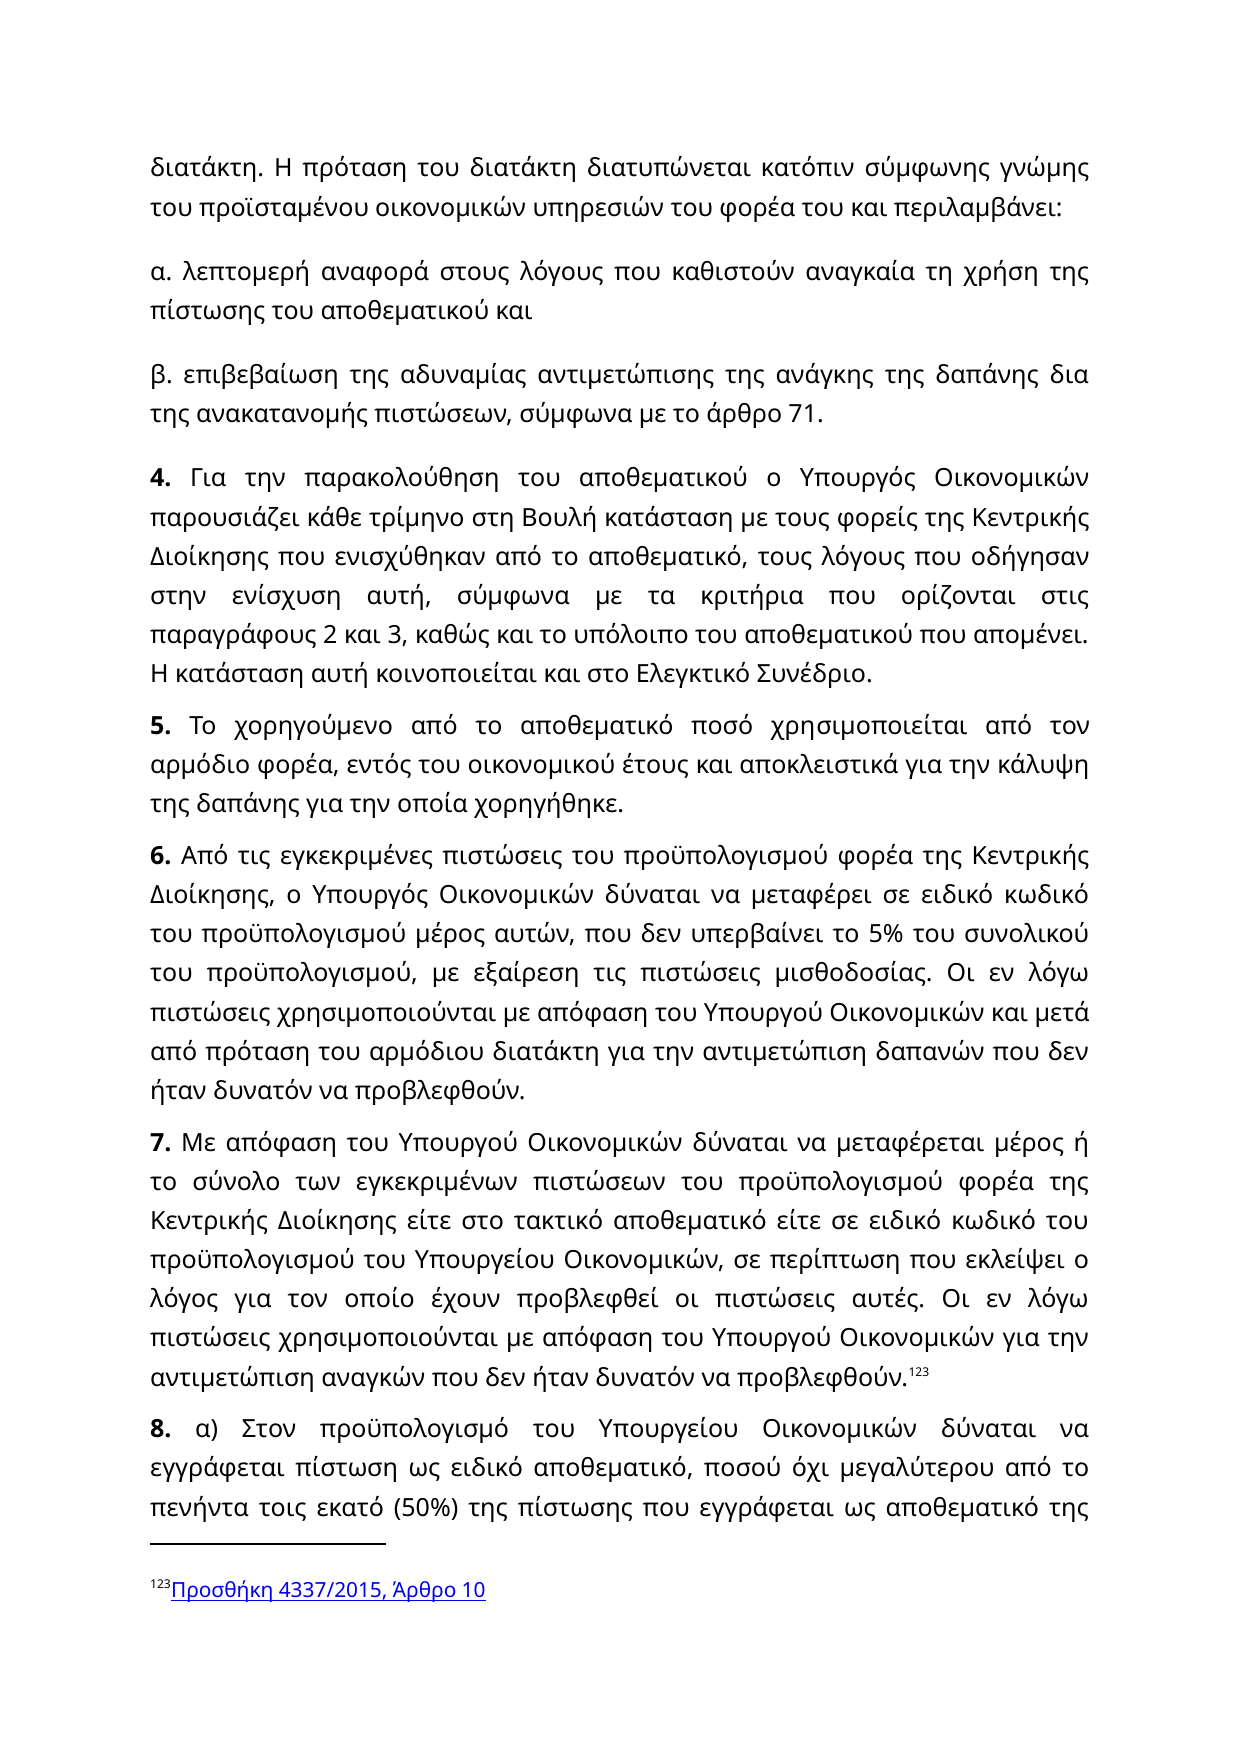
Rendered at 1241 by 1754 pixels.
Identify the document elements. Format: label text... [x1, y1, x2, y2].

text 6. Από τις εγκεκριμένες πιστώσεις του προϋπολογισμού φορέα της Κεντρικής Διοίκησης, ο Υπουργός Οικονομικών δύναται να μεταφέρει σε ειδικό κωδικό του προϋπολογισμού μέρος αυτών, που δεν υπερβαίνει το 5% του συνολικού του προϋπολογισμού, με εξαίρεση τις πιστώσεις μισθοδοσίας. Οι εν λόγω πιστώσεις χρησιμοποιούνται με απόφαση του Υπουργού Οικονομικών και μετά από πρόταση του αρμόδιου διατάκτη για την αντιμετώπιση δαπανών που δεν ήταν δυνατόν να προβλεφθούν. [150, 837, 1090, 1107]
text 8. α) Στον προϋπολογισμό του Υπουργείου Οικονομικών δύναται να εγγράφεται πίστωση ως ειδικό αποθεματικό, ποσού όχι μεγαλύτερου από το πενήντα τοις εκατό (50%) της πίστωσης που εγγράφεται ως αποθεματικό της [150, 1411, 1090, 1523]
text α. λεπτομερή αναφορά στους λόγους που καθιστούν αναγκαία τη χρήση της πίστωσης του αποθεματικού και [150, 253, 1090, 327]
text β. επιβεβαίωση της αδυναμίας αντιμετώπισης της ανάγκης της δαπάνης δια της ανακατανομής πιστώσεων, σύμφωνα με το άρθρο 71. [150, 357, 1090, 430]
text Προσθήκη 4337/2015, Άρθρο 10 [150, 1576, 1090, 1604]
text 4. Για την παρακολούθηση του αποθεματικού ο Υπουργός Οικονομικών παρουσιάζει κάθε τρίμηνο στη Βουλή κατάσταση με τους φορείς της Κεντρικής Διοίκησης που ενισχύθηκαν από το αποθεματικό, τους λόγους που οδήγησαν στην ενίσχυση αυτή, σύμφωνα με τα κριτήρια που ορίζονται στις παραγράφους 2 και 3, καθώς και το υπόλοιπο του αποθεματικού που απομένει. Η κατάσταση αυτή κοινοποιείται και στο Ελεγκτικό Συνέδριο. [150, 460, 1090, 690]
text 5. Το χορηγούμενο από το αποθεματικό ποσό χρη­σιμοποιείται από τον αρμόδιο φορέα, εντός του οικονομικού έτους και αποκλειστικά για την κάλυψη της δαπάνης για την οποία χορηγήθηκε. [150, 707, 1090, 820]
text διατάκτη. Η πρόταση του διατάκτη διατυπώνεται κατόπιν σύμφωνης γνώμης του προϊσταμένου οικονομικών υπηρεσιών του φορέα του και περιλαμβάνει: [150, 150, 1090, 223]
text 7. Με απόφαση του Υπουργού Οικονομικών δύναται να μεταφέρεται μέρος ή το σύνολο των εγκεκριμένων πιστώσεων του προϋπολογισμού φορέα της Κεντρικής Διοίκησης είτε στο τακτικό αποθεματικό είτε σε ειδικό κωδικό του προϋπολογισμού του Υπουργείου Οικονομικών, σε περίπτωση που εκλείψει ο λόγος για τον οποίο έχουν προβλεφθεί οι πιστώσεις αυτές. Οι εν λόγω πιστώσεις χρησιμοποιούνται με απόφαση του Υπουργού Οικονομικών για την αντιμετώπιση αναγκών που δεν ήταν δυνατόν να προβλεφθούν. [150, 1124, 1090, 1393]
